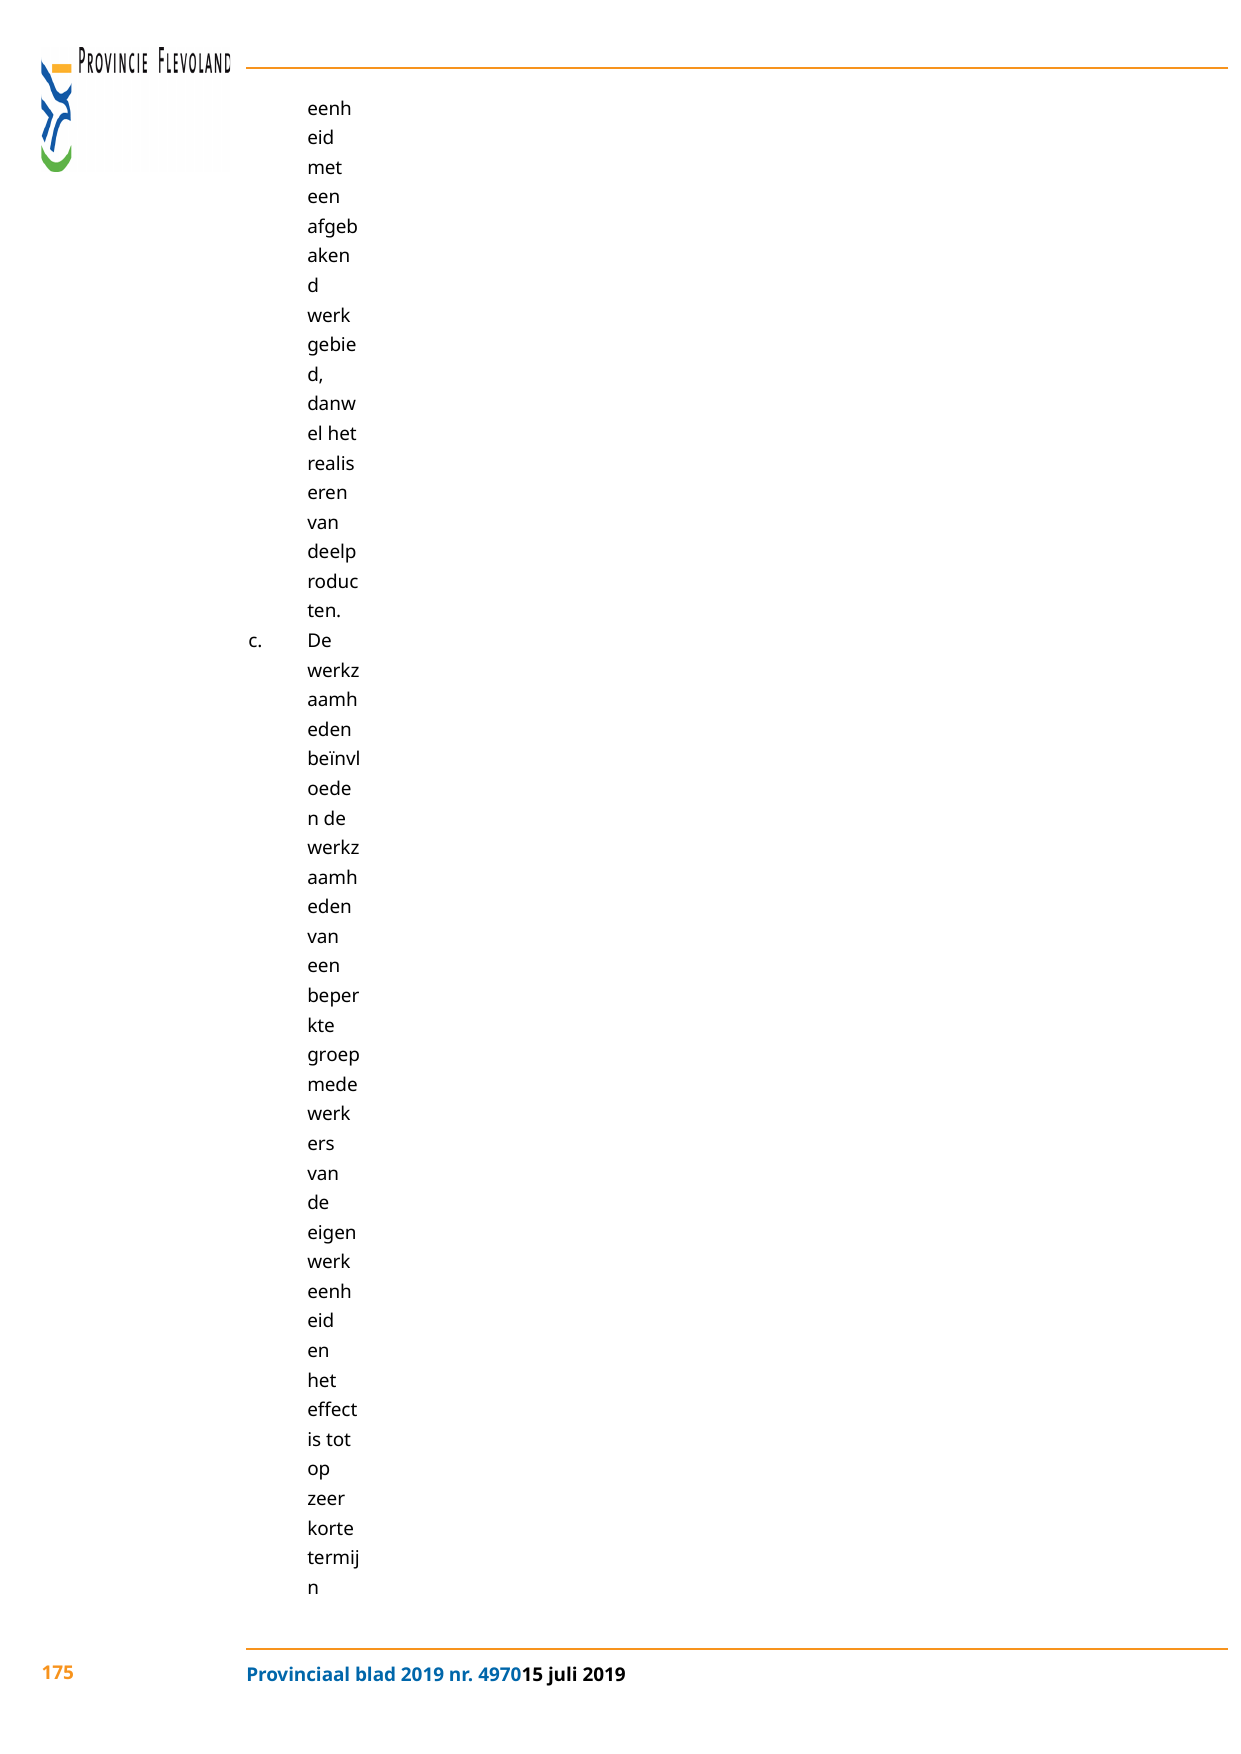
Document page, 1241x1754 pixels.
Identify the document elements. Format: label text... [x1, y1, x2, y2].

table_cell [587, 95, 700, 1600]
picture [41, 47, 231, 172]
table_cell [361, 95, 474, 1600]
table_cell [474, 95, 587, 1600]
table_cell [813, 95, 926, 1600]
table_cell [926, 95, 1038, 1600]
table_cell eenheid met een afgebakend werkgebied, danwel het realiseren van deelproducten. De werkzaamheden beïnvloeden de werkzaamheden van een beperkte groep medewerkers van de eigen werkeenheid en het effect is tot op zeer korte termijn [248, 95, 361, 1600]
table_cell [1039, 95, 1152, 1600]
table_cell [700, 95, 813, 1600]
